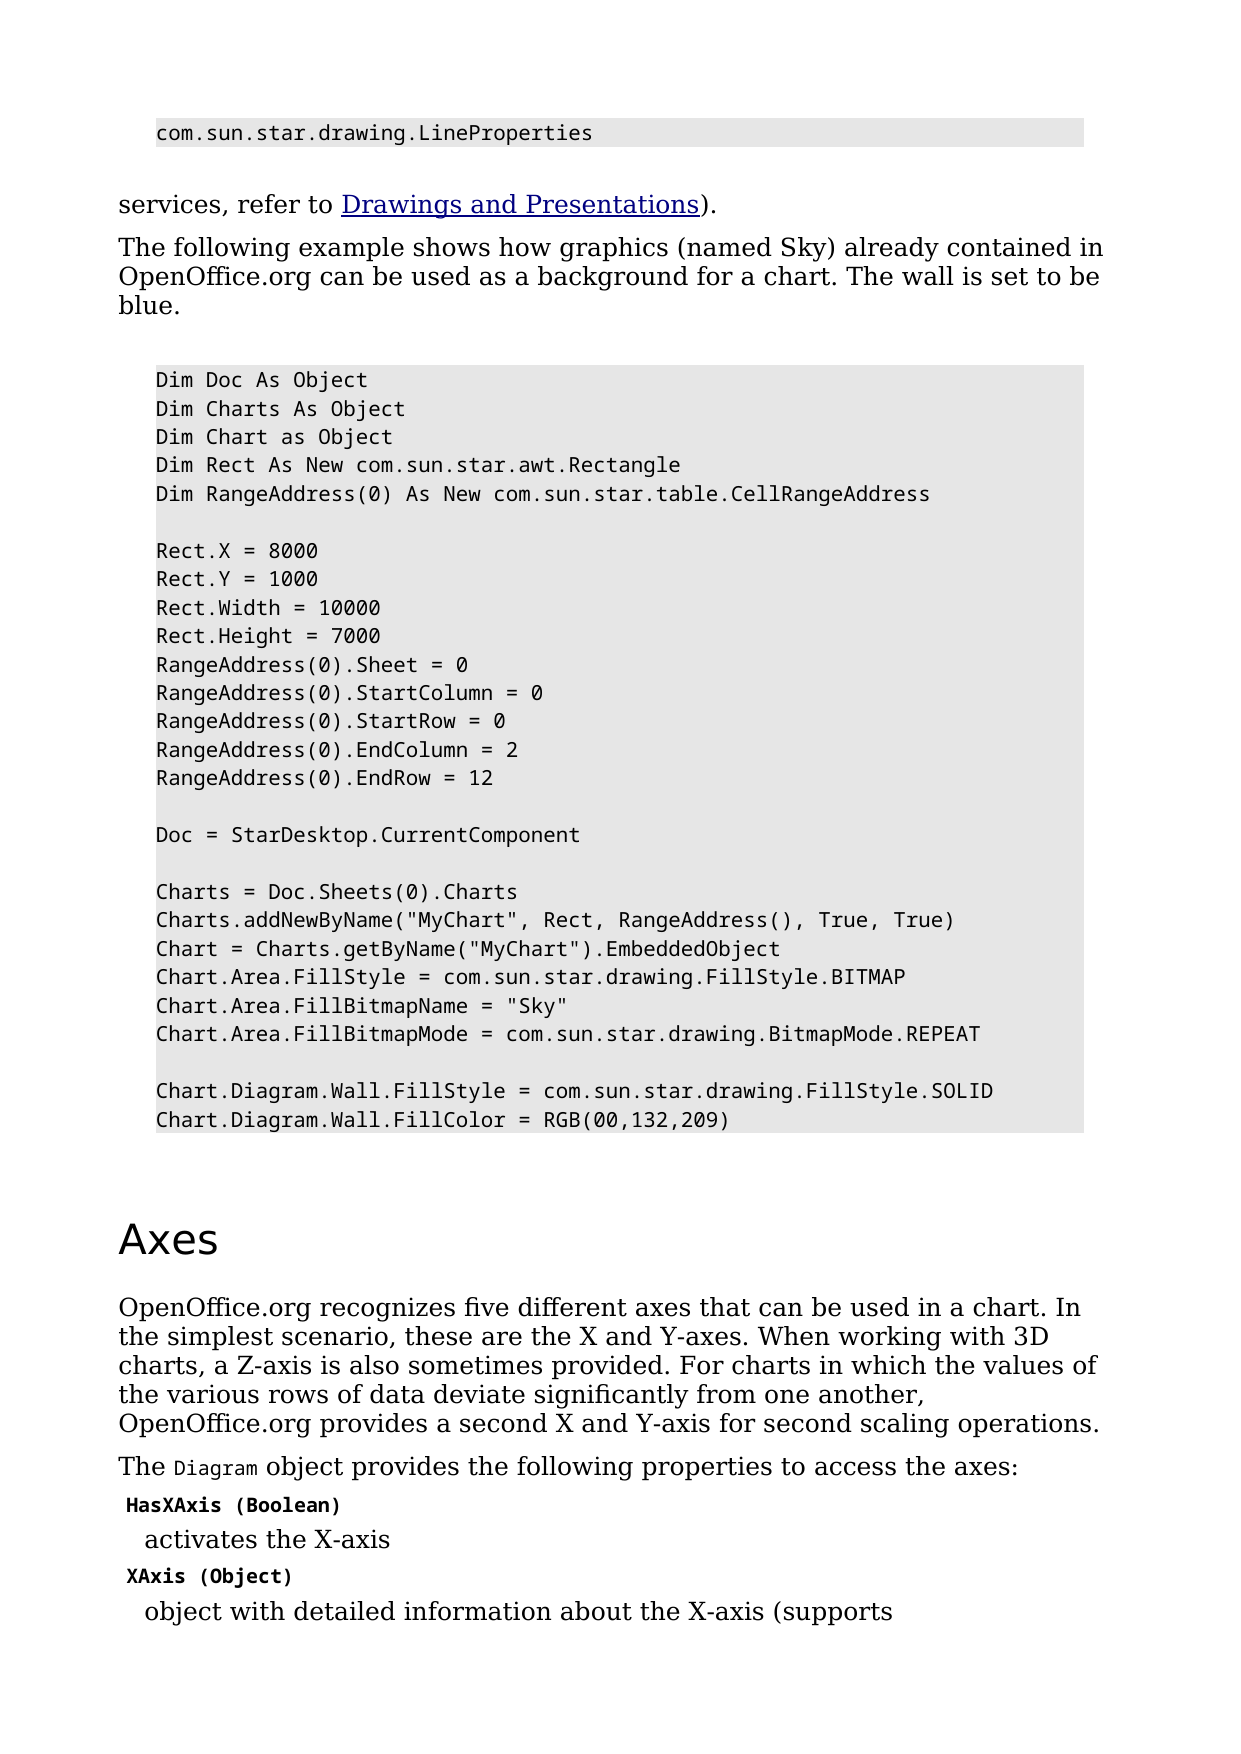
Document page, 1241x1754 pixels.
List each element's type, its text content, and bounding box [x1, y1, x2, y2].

text The Diagram object provides the following properties to access the axes: [118, 1452, 1122, 1481]
text com.sun.star.drawing.LineProperties [156, 118, 1084, 147]
list HasXAxis (Boolean) [118, 1489, 1122, 1518]
list activates the X-axis [136, 1525, 1122, 1554]
text The following example shows how graphics (named Sky) already contained in OpenOffice.org can be used as a background for a chart. The wall is set to be blue. [118, 233, 1122, 320]
text services, refer to Drawings and Presentations). [118, 190, 1122, 219]
list XAxis (Object) [118, 1561, 1122, 1590]
text Dim Doc As Object Dim Charts As Object Dim Chart as Object Dim Rect As New com.sun.star.awt.Rectangle Dim RangeAddress(0) As New com.sun.star.table.CellRangeAddress Rect.X = 8000 Rect.Y = 1000 Rect.Width = 10000 Rect.Height = 7000 RangeAddress(0).Sheet = 0 RangeAddress(0).StartColumn = 0 RangeAddress(0).StartRow = 0 RangeAddress(0).EndColumn = 2 RangeAddress(0).EndRow = 12 Doc = StarDesktop.CurrentComponent Charts = Doc.Sheets(0).Charts Charts.addNewByName("MyChart", Rect, RangeAddress(), True, True) Chart = Charts.getByName("MyChart").EmbeddedObject Chart.Area.FillStyle = com.sun.star.drawing.FillStyle.BITMAP Chart.Area.FillBitmapName = "Sky" Chart.Area.FillBitmapMode = com.sun.star.drawing.BitmapMode.REPEAT Chart.Diagram.Wall.FillStyle = com.sun.star.drawing.FillStyle.SOLID Chart.Diagram.Wall.FillColor = RGB(00,132,209) [156, 365, 1084, 1133]
list object with detailed information about the X-axis (supports [136, 1597, 1122, 1626]
text OpenOffice.org recognizes five different axes that can be used in a chart. In the simplest scenario, these are the X and Y-axes. When working with 3D charts, a Z-axis is also sometimes provided. For charts in which the values of the various rows of data deviate significantly from one another, OpenOffice.org provides a second X and Y-axis for second scaling operations. [118, 1293, 1122, 1438]
subtitle Axes [118, 1216, 1122, 1264]
